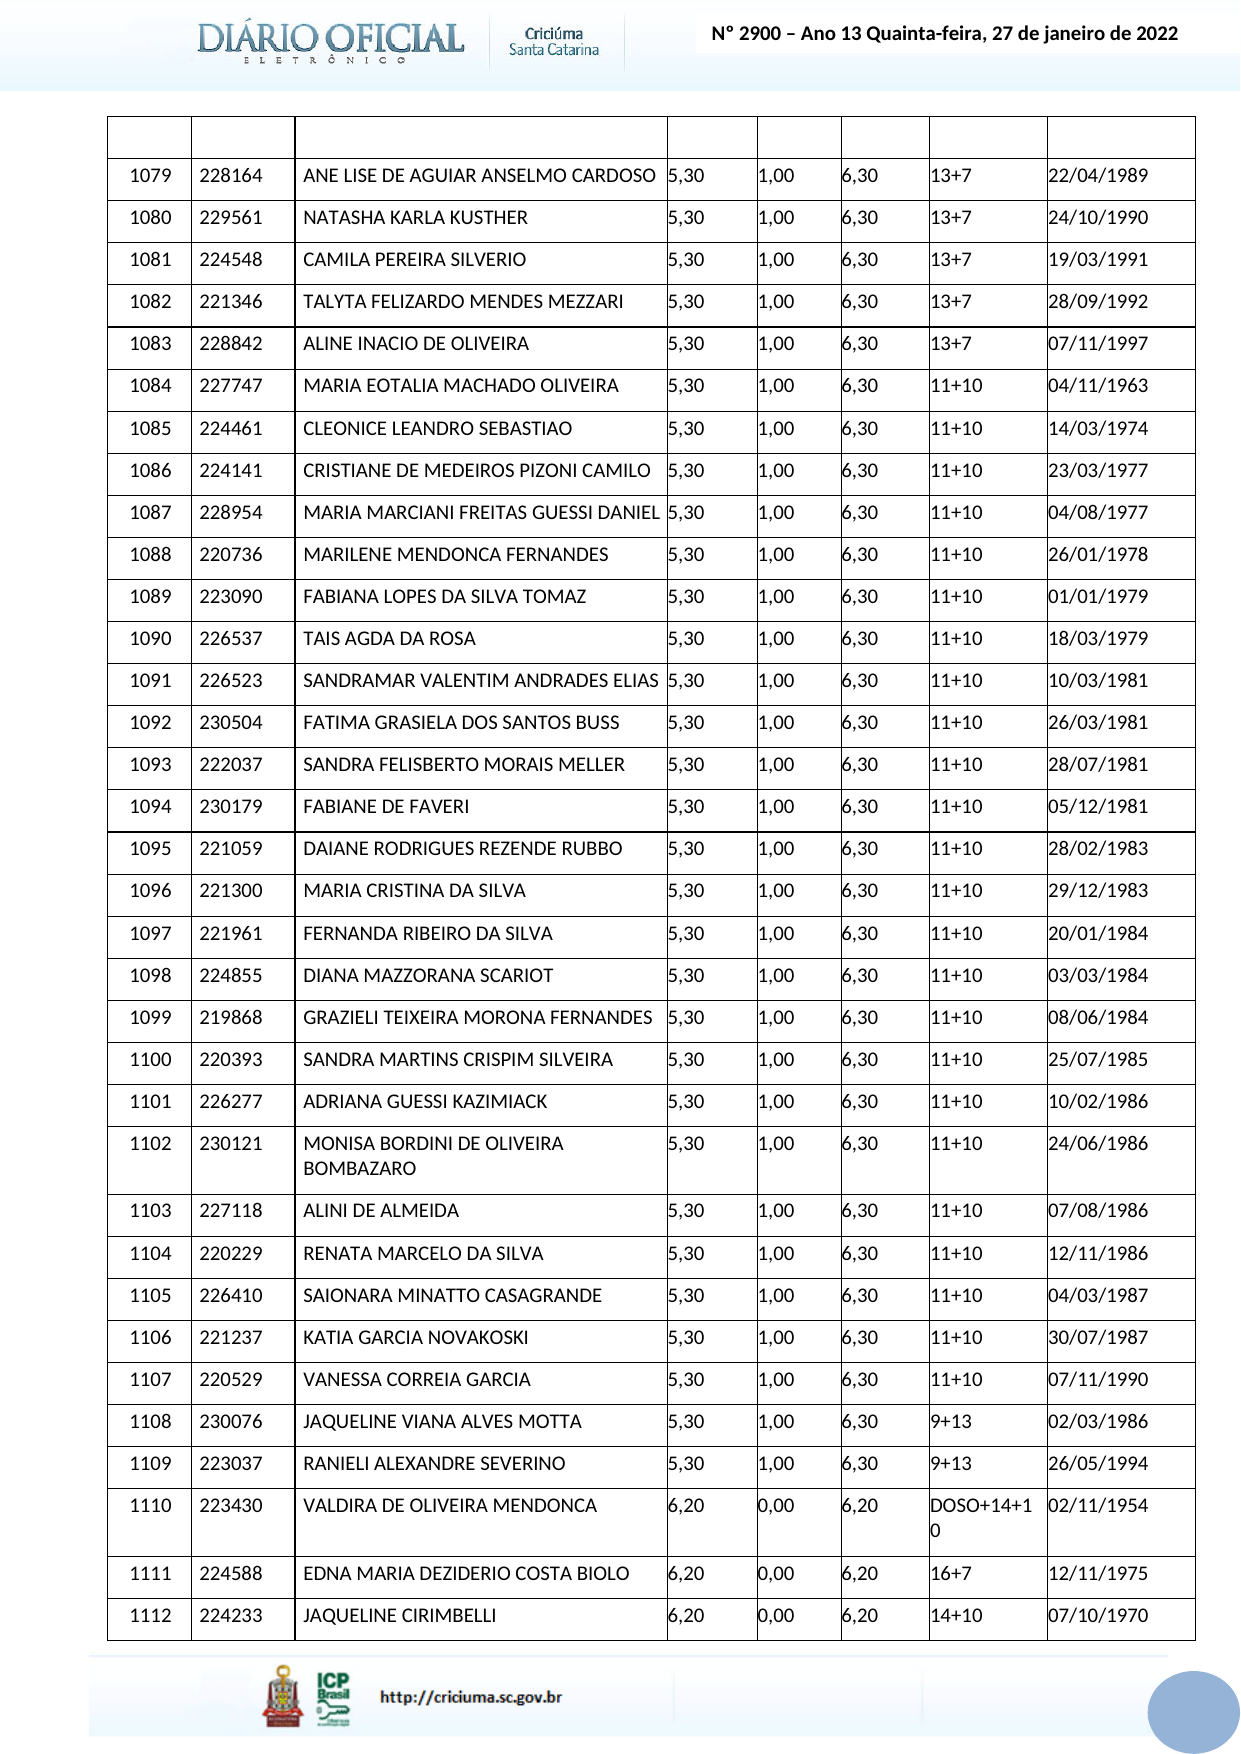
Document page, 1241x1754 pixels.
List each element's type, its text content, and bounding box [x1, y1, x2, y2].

table_cell 5,30 [668, 1043, 757, 1084]
table_cell TAIS AGDA DA ROSA [296, 622, 667, 663]
table_cell 19/03/1991 [1048, 243, 1195, 284]
table_cell KATIA GARCIA NOVAKOSKI [296, 1321, 667, 1362]
table_cell 6,30 [842, 833, 929, 873]
table_cell SAIONARA MINATTO CASAGRANDE [296, 1279, 667, 1320]
table_cell 5,30 [668, 706, 757, 747]
table_cell MARIA EOTALIA MACHADO OLIVEIRA [296, 370, 667, 411]
table_cell 1,00 [758, 664, 841, 705]
table_cell 1,00 [758, 1321, 841, 1362]
table_cell 5,30 [668, 1237, 757, 1278]
table_cell 11+10 [930, 748, 1047, 789]
table_cell 1,00 [758, 706, 841, 747]
table_cell TALYTA FELIZARDO MENDES MEZZARI [296, 285, 667, 326]
table_cell 1,00 [758, 454, 841, 495]
table_cell 224588 [192, 1557, 294, 1598]
table_cell 221300 [192, 875, 294, 916]
table_cell 29/12/1983 [1048, 875, 1195, 916]
table_cell 24/10/1990 [1048, 201, 1195, 242]
table_cell ADRIANA GUESSI KAZIMIACK [296, 1085, 667, 1126]
table_cell 26/01/1978 [1048, 538, 1195, 579]
table_cell 5,30 [668, 454, 757, 495]
table_cell DIANA MAZZORANA SCARIOT [296, 959, 667, 1000]
table_cell 227747 [192, 370, 294, 411]
table_cell 11+10 [930, 959, 1047, 1000]
table_cell 20/01/1984 [1048, 917, 1195, 958]
table_cell 11+10 [930, 1085, 1047, 1126]
table_cell 1,00 [758, 1447, 841, 1488]
table_cell 5,30 [668, 285, 757, 326]
table_cell 12/11/1986 [1048, 1237, 1195, 1278]
table_cell 1,00 [758, 1237, 841, 1278]
table_cell 5,30 [668, 328, 757, 368]
table_cell 13+7 [930, 285, 1047, 326]
table_cell 1085 [108, 412, 191, 453]
table_cell 1103 [108, 1195, 191, 1236]
table_cell 1082 [108, 285, 191, 326]
table_cell 08/06/1984 [1048, 1001, 1195, 1042]
table_cell CLEONICE LEANDRO SEBASTIAO [296, 412, 667, 453]
table_cell FABIANA LOPES DA SILVA TOMAZ [296, 580, 667, 621]
table_cell 1,00 [758, 496, 841, 537]
table_cell ALINI DE ALMEIDA [296, 1195, 667, 1236]
table_cell 11+10 [930, 790, 1047, 831]
table_cell 1087 [108, 496, 191, 537]
table_cell NATASHA KARLA KUSTHER [296, 201, 667, 242]
table_cell DOSO+14+10 [930, 1489, 1047, 1556]
table_cell 5,30 [668, 1085, 757, 1126]
table_cell 1109 [108, 1447, 191, 1488]
table_cell 1090 [108, 622, 191, 663]
table_cell 229561 [192, 201, 294, 242]
table_cell 11+10 [930, 833, 1047, 873]
table_cell 230076 [192, 1405, 294, 1446]
table_cell 1,00 [758, 159, 841, 200]
table_cell 1,00 [758, 959, 841, 1000]
table_cell MARIA CRISTINA DA SILVA [296, 875, 667, 916]
table_cell 1,00 [758, 285, 841, 326]
table_cell 05/12/1981 [1048, 790, 1195, 831]
table_cell 11+10 [930, 622, 1047, 663]
table_cell 6,30 [842, 664, 929, 705]
table_cell 11+10 [930, 412, 1047, 453]
table_cell 1079 [108, 159, 191, 200]
table_cell EDNA MARIA DEZIDERIO COSTA BIOLO [296, 1557, 667, 1598]
table_cell [842, 117, 929, 158]
table_cell 5,30 [668, 1127, 757, 1193]
table_cell 1093 [108, 748, 191, 789]
table_cell 28/09/1992 [1048, 285, 1195, 326]
table_cell ALINE INACIO DE OLIVEIRA [296, 328, 667, 368]
table_cell DAIANE RODRIGUES REZENDE RUBBO [296, 833, 667, 873]
table_cell 1,00 [758, 580, 841, 621]
table_cell 1102 [108, 1127, 191, 1193]
table_cell 220529 [192, 1363, 294, 1404]
table_cell 222037 [192, 748, 294, 789]
table_cell 23/03/1977 [1048, 454, 1195, 495]
table_cell 1,00 [758, 370, 841, 411]
table_cell [192, 117, 294, 158]
table_cell 24/06/1986 [1048, 1127, 1195, 1193]
table_cell 5,30 [668, 790, 757, 831]
table_cell 1,00 [758, 1405, 841, 1446]
table_cell 04/08/1977 [1048, 496, 1195, 537]
table_cell 224855 [192, 959, 294, 1000]
table_cell FERNANDA RIBEIRO DA SILVA [296, 917, 667, 958]
table_cell 219868 [192, 1001, 294, 1042]
table_cell 6,30 [842, 159, 929, 200]
table_cell 221237 [192, 1321, 294, 1362]
table_cell 1098 [108, 959, 191, 1000]
table_cell 220736 [192, 538, 294, 579]
table_cell 1,00 [758, 1363, 841, 1404]
table_cell 1086 [108, 454, 191, 495]
table_cell 13+7 [930, 159, 1047, 200]
table_cell 26/05/1994 [1048, 1447, 1195, 1488]
table_cell 22/04/1989 [1048, 159, 1195, 200]
table_cell [108, 117, 191, 158]
table_cell 6,30 [842, 1363, 929, 1404]
table_cell JAQUELINE VIANA ALVES MOTTA [296, 1405, 667, 1446]
table_cell 6,30 [842, 1195, 929, 1236]
table_cell [668, 117, 757, 158]
table_cell 5,30 [668, 370, 757, 411]
table_cell 1106 [108, 1321, 191, 1362]
table_cell MARILENE MENDONCA FERNANDES [296, 538, 667, 579]
table_cell 6,30 [842, 622, 929, 663]
table_cell 11+10 [930, 664, 1047, 705]
table_cell 6,30 [842, 1043, 929, 1084]
table_cell 1099 [108, 1001, 191, 1042]
table_cell 230179 [192, 790, 294, 831]
table_cell 11+10 [930, 580, 1047, 621]
table_cell 1112 [108, 1599, 191, 1640]
table_cell 10/02/1986 [1048, 1085, 1195, 1126]
table_cell 226537 [192, 622, 294, 663]
table_cell 11+10 [930, 370, 1047, 411]
table_cell 221961 [192, 917, 294, 958]
table_cell 07/11/1997 [1048, 328, 1195, 368]
table_cell 13+7 [930, 328, 1047, 368]
table_cell 6,20 [668, 1599, 757, 1640]
table_cell 6,30 [842, 1279, 929, 1320]
table_cell 1,00 [758, 538, 841, 579]
table_cell 6,30 [842, 201, 929, 242]
table_cell 224548 [192, 243, 294, 284]
table_cell 5,30 [668, 1279, 757, 1320]
table_cell 1,00 [758, 1001, 841, 1042]
table_cell 223037 [192, 1447, 294, 1488]
table_cell 1095 [108, 833, 191, 873]
table_cell 6,30 [842, 454, 929, 495]
table_cell 1080 [108, 201, 191, 242]
table_cell 224233 [192, 1599, 294, 1640]
table_cell 1,00 [758, 243, 841, 284]
table_cell 1111 [108, 1557, 191, 1598]
table_cell 1,00 [758, 1085, 841, 1126]
table_cell 11+10 [930, 1363, 1047, 1404]
table_cell 224141 [192, 454, 294, 495]
table_cell 04/03/1987 [1048, 1279, 1195, 1320]
table_cell FABIANE DE FAVERI [296, 790, 667, 831]
table_cell 9+13 [930, 1405, 1047, 1446]
table_cell 1083 [108, 328, 191, 368]
table_cell 5,30 [668, 1001, 757, 1042]
table_cell 6,30 [842, 243, 929, 284]
table_cell CRISTIANE DE MEDEIROS PIZONI CAMILO [296, 454, 667, 495]
table_cell 1100 [108, 1043, 191, 1084]
table_cell 11+10 [930, 706, 1047, 747]
table_cell 02/11/1954 [1048, 1489, 1195, 1556]
table_cell 11+10 [930, 875, 1047, 916]
table_cell 14/03/1974 [1048, 412, 1195, 453]
table_cell 5,30 [668, 1447, 757, 1488]
table_cell 11+10 [930, 1001, 1047, 1042]
table_cell 1101 [108, 1085, 191, 1126]
table_cell 1088 [108, 538, 191, 579]
table_cell 1,00 [758, 1279, 841, 1320]
table_cell 5,30 [668, 1405, 757, 1446]
table_cell 11+10 [930, 1237, 1047, 1278]
table_cell 5,30 [668, 917, 757, 958]
table_cell 230504 [192, 706, 294, 747]
table_cell 5,30 [668, 412, 757, 453]
table_cell 11+10 [930, 917, 1047, 958]
table_cell MARIA MARCIANI FREITAS GUESSI DANIEL [296, 496, 667, 537]
table_cell 5,30 [668, 748, 757, 789]
table_cell 11+10 [930, 1195, 1047, 1236]
table_cell 04/11/1963 [1048, 370, 1195, 411]
table_cell 5,30 [668, 243, 757, 284]
table_cell 230121 [192, 1127, 294, 1193]
table_cell 11+10 [930, 1043, 1047, 1084]
table_cell 1,00 [758, 875, 841, 916]
table_cell 5,30 [668, 580, 757, 621]
table_cell 1,00 [758, 1127, 841, 1193]
table_cell 1,00 [758, 412, 841, 453]
table_cell [1048, 117, 1195, 158]
table_cell 12/11/1975 [1048, 1557, 1195, 1598]
table_cell 6,30 [842, 370, 929, 411]
table_cell 5,30 [668, 664, 757, 705]
table_cell 221059 [192, 833, 294, 873]
table_cell CAMILA PEREIRA SILVERIO [296, 243, 667, 284]
table_cell 6,20 [842, 1489, 929, 1556]
table_cell 0,00 [758, 1489, 841, 1556]
table_cell VANESSA CORREIA GARCIA [296, 1363, 667, 1404]
table_cell 6,30 [842, 328, 929, 368]
table_cell 25/07/1985 [1048, 1043, 1195, 1084]
table_cell 6,30 [842, 1085, 929, 1126]
table_cell 1,00 [758, 1043, 841, 1084]
table_cell 6,30 [842, 496, 929, 537]
table_cell 223430 [192, 1489, 294, 1556]
table_cell 1110 [108, 1489, 191, 1556]
table_cell [296, 117, 667, 158]
table_cell 1092 [108, 706, 191, 747]
table_cell 1084 [108, 370, 191, 411]
table_cell 11+10 [930, 496, 1047, 537]
table_cell 1,00 [758, 833, 841, 873]
table_cell 9+13 [930, 1447, 1047, 1488]
table_cell 0,00 [758, 1599, 841, 1640]
table_cell 228164 [192, 159, 294, 200]
table_cell 11+10 [930, 454, 1047, 495]
table_cell 6,20 [842, 1557, 929, 1598]
table_cell 1,00 [758, 328, 841, 368]
table_cell 6,30 [842, 285, 929, 326]
table_cell 1094 [108, 790, 191, 831]
table_cell 30/07/1987 [1048, 1321, 1195, 1362]
table_cell 1089 [108, 580, 191, 621]
table_cell 227118 [192, 1195, 294, 1236]
table_cell 5,30 [668, 1363, 757, 1404]
table_cell 1107 [108, 1363, 191, 1404]
table_cell 6,20 [668, 1557, 757, 1598]
table_cell 6,20 [668, 1489, 757, 1556]
table_cell 5,30 [668, 833, 757, 873]
table_cell 11+10 [930, 538, 1047, 579]
table_cell 5,30 [668, 622, 757, 663]
table_cell 1104 [108, 1237, 191, 1278]
table_cell 03/03/1984 [1048, 959, 1195, 1000]
table_cell 1096 [108, 875, 191, 916]
table_cell 220393 [192, 1043, 294, 1084]
table_cell 14+10 [930, 1599, 1047, 1640]
table_cell 1105 [108, 1279, 191, 1320]
table_cell 5,30 [668, 1321, 757, 1362]
table_cell 6,20 [842, 1599, 929, 1640]
table_cell MONISA BORDINI DE OLIVEIRA BOMBAZARO [296, 1127, 667, 1193]
table_cell RANIELI ALEXANDRE SEVERINO [296, 1447, 667, 1488]
table_cell 226277 [192, 1085, 294, 1126]
table_cell 6,30 [842, 1237, 929, 1278]
table_cell SANDRA MARTINS CRISPIM SILVEIRA [296, 1043, 667, 1084]
table_cell 11+10 [930, 1127, 1047, 1193]
table_cell 5,30 [668, 959, 757, 1000]
table_cell 28/02/1983 [1048, 833, 1195, 873]
table_cell 6,30 [842, 1001, 929, 1042]
table_cell 02/03/1986 [1048, 1405, 1195, 1446]
table_cell 6,30 [842, 917, 929, 958]
table_cell 1,00 [758, 790, 841, 831]
table_cell 220229 [192, 1237, 294, 1278]
table_cell SANDRA FELISBERTO MORAIS MELLER [296, 748, 667, 789]
table_cell 6,30 [842, 875, 929, 916]
table_cell 1,00 [758, 748, 841, 789]
table_cell 26/03/1981 [1048, 706, 1195, 747]
table_cell 13+7 [930, 201, 1047, 242]
table_cell 6,30 [842, 538, 929, 579]
table_cell 1,00 [758, 1195, 841, 1236]
table_cell 1081 [108, 243, 191, 284]
table_cell 5,30 [668, 875, 757, 916]
table_cell 226523 [192, 664, 294, 705]
table_cell [758, 117, 841, 158]
table_cell 6,30 [842, 1127, 929, 1193]
table_cell GRAZIELI TEIXEIRA MORONA FERNANDES [296, 1001, 667, 1042]
table_cell 07/11/1990 [1048, 1363, 1195, 1404]
table_cell VALDIRA DE OLIVEIRA MENDONCA [296, 1489, 667, 1556]
table_cell JAQUELINE CIRIMBELLI [296, 1599, 667, 1640]
table_cell 6,30 [842, 706, 929, 747]
table_cell 6,30 [842, 748, 929, 789]
table_cell 18/03/1979 [1048, 622, 1195, 663]
table_cell 01/01/1979 [1048, 580, 1195, 621]
table_cell ANE LISE DE AGUIAR ANSELMO CARDOSO [296, 159, 667, 200]
table_cell FATIMA GRASIELA DOS SANTOS BUSS [296, 706, 667, 747]
table_cell [930, 117, 1047, 158]
table_cell 6,30 [842, 1321, 929, 1362]
table_cell 1,00 [758, 201, 841, 242]
table_cell 6,30 [842, 790, 929, 831]
table_cell 16+7 [930, 1557, 1047, 1598]
table_cell 6,30 [842, 959, 929, 1000]
table_cell 13+7 [930, 243, 1047, 284]
table_cell 07/08/1986 [1048, 1195, 1195, 1236]
table_cell 6,30 [842, 580, 929, 621]
table_cell 226410 [192, 1279, 294, 1320]
table_cell 228954 [192, 496, 294, 537]
table_cell 28/07/1981 [1048, 748, 1195, 789]
table_cell SANDRAMAR VALENTIM ANDRADES ELIAS [296, 664, 667, 705]
table_cell 6,30 [842, 412, 929, 453]
table_cell 10/03/1981 [1048, 664, 1195, 705]
table_cell 5,30 [668, 1195, 757, 1236]
table_cell 6,30 [842, 1405, 929, 1446]
table_cell 1,00 [758, 622, 841, 663]
table_cell 1097 [108, 917, 191, 958]
table_cell 5,30 [668, 538, 757, 579]
table_cell 0,00 [758, 1557, 841, 1598]
table_cell 221346 [192, 285, 294, 326]
table_cell 07/10/1970 [1048, 1599, 1195, 1640]
table_cell 1,00 [758, 917, 841, 958]
table_cell RENATA MARCELO DA SILVA [296, 1237, 667, 1278]
table_cell 223090 [192, 580, 294, 621]
table_cell 228842 [192, 328, 294, 368]
table_cell 1091 [108, 664, 191, 705]
table_cell 1108 [108, 1405, 191, 1446]
table_cell 11+10 [930, 1321, 1047, 1362]
table_cell 5,30 [668, 159, 757, 200]
table_cell 224461 [192, 412, 294, 453]
table_cell 5,30 [668, 496, 757, 537]
table_cell 6,30 [842, 1447, 929, 1488]
table_cell 5,30 [668, 201, 757, 242]
table_cell 11+10 [930, 1279, 1047, 1320]
